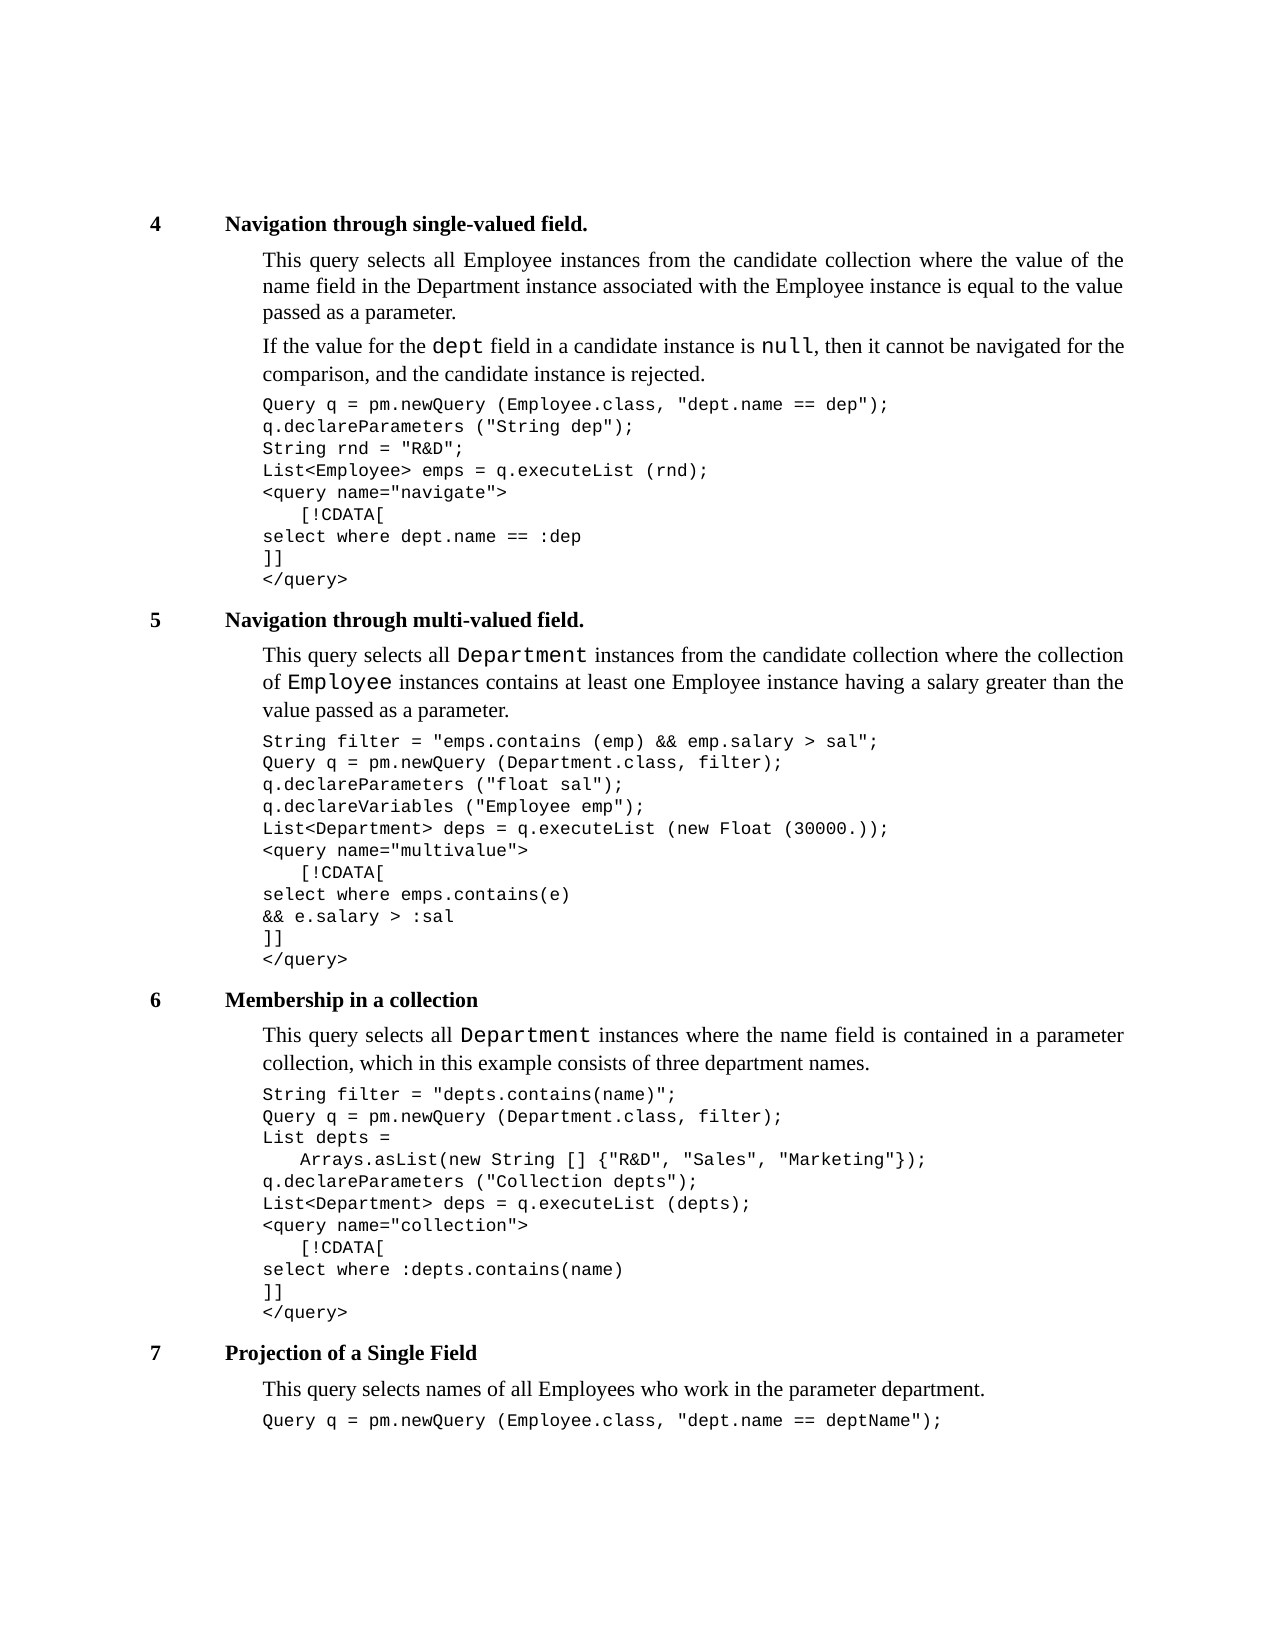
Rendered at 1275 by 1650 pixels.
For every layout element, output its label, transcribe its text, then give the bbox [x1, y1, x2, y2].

text ]] [262, 927, 1125, 949]
text q.declareParameters ("Collection depts"); [262, 1171, 1125, 1193]
text String rnd = "R&D"; [262, 438, 1125, 460]
text This query selects all Department instances from the candidate collection where the collection of Employee instances contains at least one Employee instance having a salary greater than the value passed as a parameter. [262, 642, 1125, 722]
text String filter = "depts.contains(name)"; [262, 1083, 1125, 1105]
text String filter = "emps.contains (emp) && emp.salary > sal"; [262, 731, 1125, 752]
text select where dept.name == :dep [262, 526, 1125, 547]
text Query q = pm.newQuery (Employee.class, "dept.name == deptName"); [262, 1409, 1125, 1431]
text Arrays.asList(new String [] {"R&D", "Sales", "Marketing"}); [262, 1149, 1125, 1171]
text <query name="navigate"> [262, 482, 1125, 504]
text select where emps.contains(e) [262, 884, 1125, 906]
text </query> [262, 949, 1125, 971]
text List<Department> deps = q.executeList (new Float (30000.)); [262, 818, 1125, 840]
text Query q = pm.newQuery (Employee.class, "dept.name == dep"); [262, 394, 1125, 416]
text q.declareParameters ("float sal"); [262, 774, 1125, 796]
text List depts = [262, 1127, 1125, 1149]
text q.declareVariables ("Employee emp"); [262, 796, 1125, 818]
text List<Department> deps = q.executeList (depts); [262, 1193, 1125, 1215]
text <query name="multivalue"> [262, 840, 1125, 862]
text This query selects names of all Employees who work in the parameter department. [262, 1375, 1125, 1401]
text [!CDATA[ [262, 504, 1125, 526]
text q.declareParameters ("String dep"); [262, 416, 1125, 438]
text [!CDATA[ [262, 862, 1125, 884]
text This query selects all Department instances where the name field is contained in a parameter collection, which in this example consists of three department names. [262, 1022, 1125, 1075]
text List<Employee> emps = q.executeList (rnd); [262, 460, 1125, 482]
text [!CDATA[ [262, 1237, 1125, 1258]
text select where :depts.contains(name) [262, 1258, 1125, 1280]
text ]] [262, 1280, 1125, 1302]
text If the value for the dept field in a candidate instance is null, then it cannot be navigated for the comparison, and the candidate instance is rejected. [262, 333, 1125, 386]
subtitle Membership in a collection [150, 986, 1125, 1012]
text </query> [262, 1302, 1125, 1324]
subtitle Navigation through single-valued field. [150, 210, 1125, 236]
text This query selects all Employee instances from the candidate collection where the value of the name field in the Department instance associated with the Employee instance is equal to the value passed as a parameter. [262, 246, 1125, 324]
subtitle Projection of a Single Field [150, 1339, 1125, 1365]
text Query q = pm.newQuery (Department.class, filter); [262, 1105, 1125, 1127]
text <query name="collection"> [262, 1215, 1125, 1237]
subtitle Navigation through multi-valued field. [150, 606, 1125, 632]
text </query> [262, 569, 1125, 591]
text Query q = pm.newQuery (Department.class, filter); [262, 752, 1125, 774]
text && e.salary > :sal [262, 906, 1125, 927]
text ]] [262, 547, 1125, 569]
